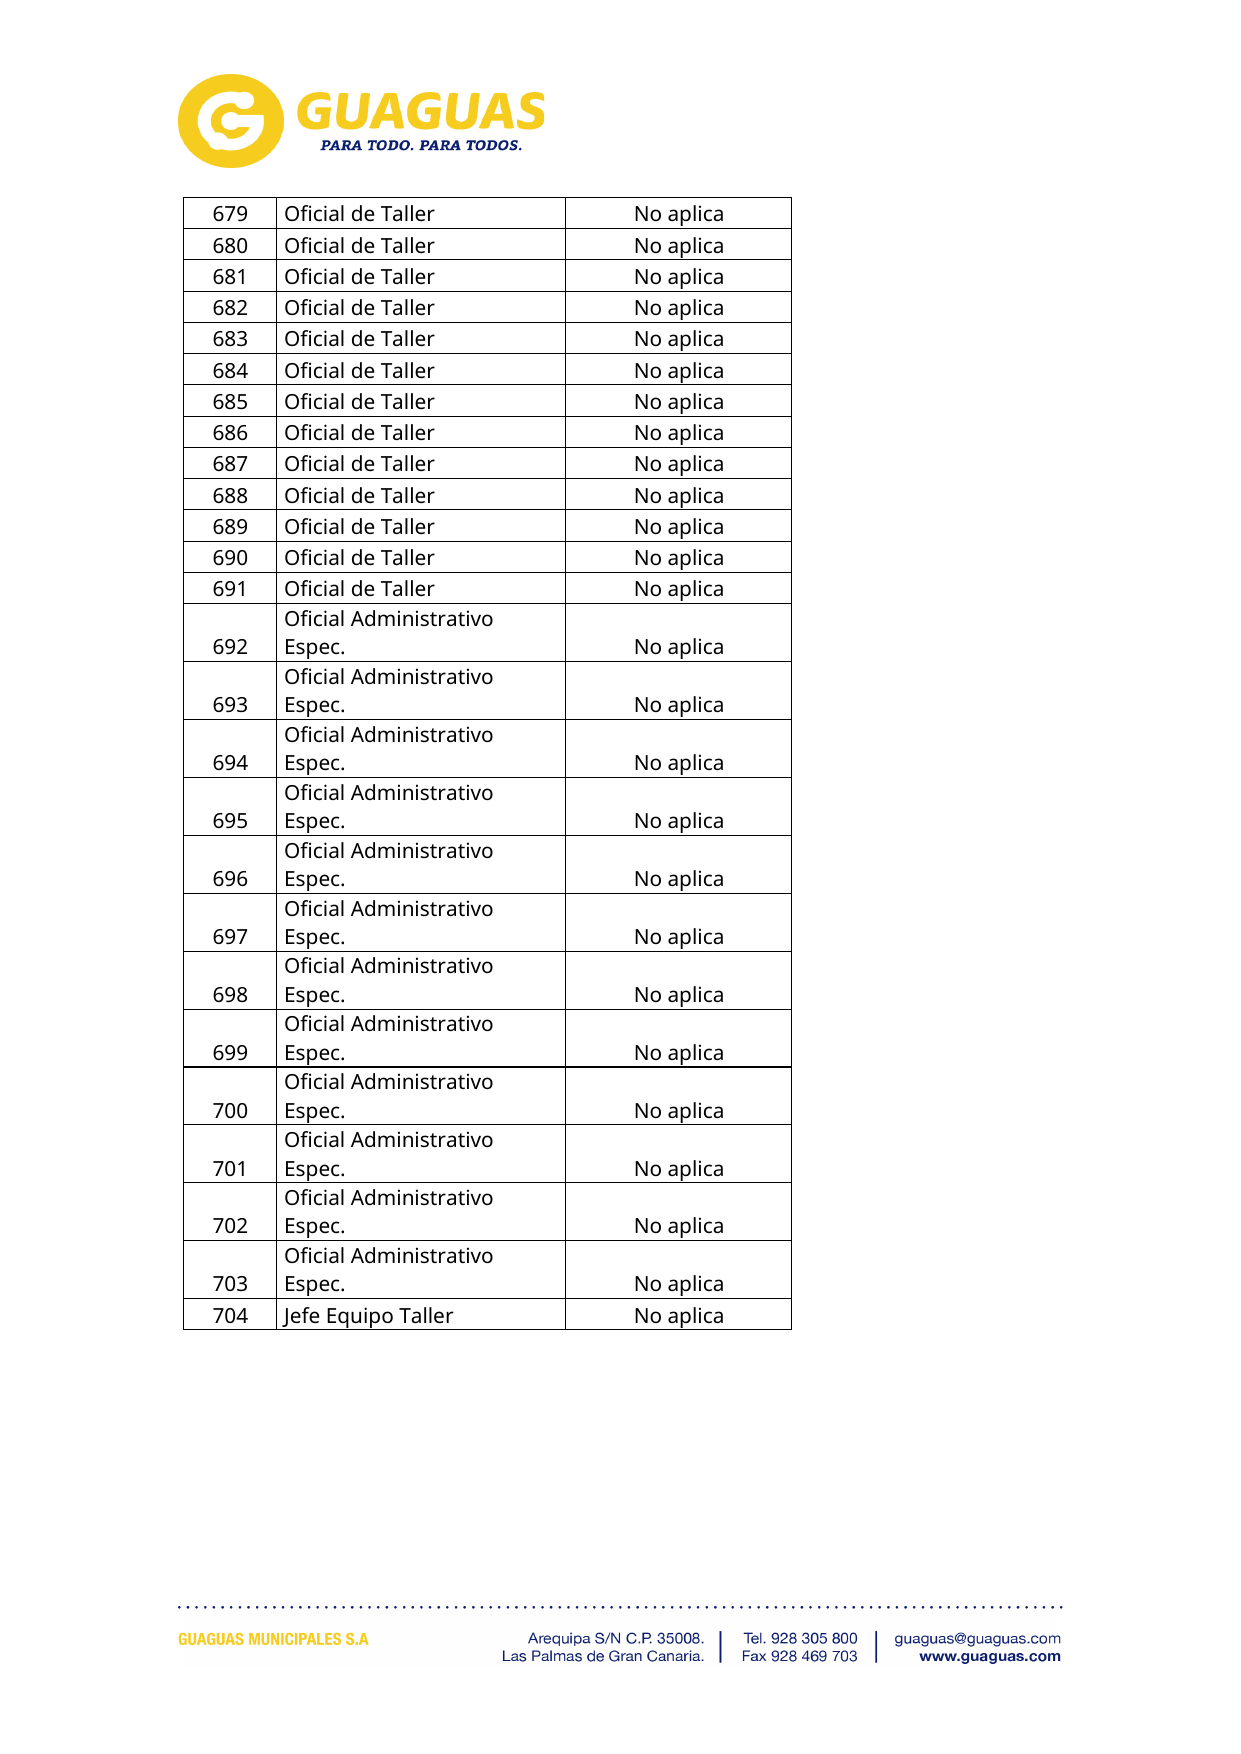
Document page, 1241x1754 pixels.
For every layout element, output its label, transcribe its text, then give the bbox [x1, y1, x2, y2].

table_cell No aplica [566, 1068, 791, 1124]
table_cell No aplica [566, 894, 791, 951]
table_cell 688 [184, 479, 276, 509]
table_cell 696 [184, 836, 276, 893]
table_cell Oficial de Taller [277, 417, 565, 447]
table_cell No aplica [566, 385, 791, 416]
table_cell 701 [184, 1125, 276, 1182]
table_cell 680 [184, 229, 276, 259]
table_cell 694 [184, 720, 276, 777]
table_cell 689 [184, 510, 276, 541]
table_cell Oficial Administrativo Espec. [277, 604, 565, 661]
table_cell No aplica [566, 510, 791, 541]
table_cell No aplica [566, 198, 791, 228]
table_cell No aplica [566, 1241, 791, 1298]
table_cell 683 [184, 323, 276, 353]
table_cell No aplica [566, 323, 791, 353]
table_cell Oficial Administrativo Espec. [277, 778, 565, 835]
table_cell No aplica [566, 836, 791, 893]
table_cell 686 [184, 417, 276, 447]
table_cell No aplica [566, 542, 791, 572]
table_cell 681 [184, 260, 276, 291]
table_cell No aplica [566, 1183, 791, 1240]
table_cell Oficial de Taller [277, 198, 565, 228]
table_cell Jefe Equipo Taller [277, 1299, 565, 1329]
table_cell Oficial Administrativo Espec. [277, 836, 565, 893]
table_cell No aplica [566, 448, 791, 478]
table_cell Oficial de Taller [277, 385, 565, 416]
table_cell No aplica [566, 604, 791, 661]
table_cell No aplica [566, 354, 791, 384]
table_cell Oficial Administrativo Espec. [277, 894, 565, 951]
table_cell No aplica [566, 1299, 791, 1329]
table_cell 704 [184, 1299, 276, 1329]
table_cell Oficial de Taller [277, 292, 565, 322]
table_cell No aplica [566, 479, 791, 509]
table_cell No aplica [566, 260, 791, 291]
table_cell Oficial de Taller [277, 448, 565, 478]
table_cell Oficial Administrativo Espec. [277, 952, 565, 1008]
table_cell Oficial Administrativo Espec. [277, 1010, 565, 1066]
table_cell Oficial Administrativo Espec. [277, 1125, 565, 1182]
table_cell Oficial de Taller [277, 510, 565, 541]
table_cell No aplica [566, 229, 791, 259]
table_cell Oficial de Taller [277, 573, 565, 603]
table_cell Oficial Administrativo Espec. [277, 1241, 565, 1298]
table_cell 702 [184, 1183, 276, 1240]
table_cell 693 [184, 662, 276, 719]
table_cell 698 [184, 952, 276, 1008]
table_cell Oficial Administrativo Espec. [277, 1183, 565, 1240]
table_cell Oficial Administrativo Espec. [277, 662, 565, 719]
table_cell 700 [184, 1068, 276, 1124]
table_cell Oficial Administrativo Espec. [277, 720, 565, 777]
table_cell No aplica [566, 720, 791, 777]
table_cell 682 [184, 292, 276, 322]
table_cell Oficial de Taller [277, 323, 565, 353]
table_cell 679 [184, 198, 276, 228]
table_cell 697 [184, 894, 276, 951]
table_cell No aplica [566, 573, 791, 603]
table_cell No aplica [566, 952, 791, 1008]
table_cell 691 [184, 573, 276, 603]
table_cell Oficial de Taller [277, 542, 565, 572]
table_cell 699 [184, 1010, 276, 1066]
table_cell 695 [184, 778, 276, 835]
table_cell 685 [184, 385, 276, 416]
table_cell Oficial de Taller [277, 354, 565, 384]
table_cell Oficial de Taller [277, 260, 565, 291]
table_cell Oficial de Taller [277, 229, 565, 259]
table_cell No aplica [566, 292, 791, 322]
table_cell No aplica [566, 662, 791, 719]
table_cell No aplica [566, 778, 791, 835]
table_cell 690 [184, 542, 276, 572]
table_cell No aplica [566, 417, 791, 447]
table_cell Oficial de Taller [277, 479, 565, 509]
table_cell Oficial Administrativo Espec. [277, 1068, 565, 1124]
table_cell No aplica [566, 1125, 791, 1182]
table_cell 703 [184, 1241, 276, 1298]
table_cell 687 [184, 448, 276, 478]
table_cell No aplica [566, 1010, 791, 1066]
table_cell 684 [184, 354, 276, 384]
table_cell 692 [184, 604, 276, 661]
